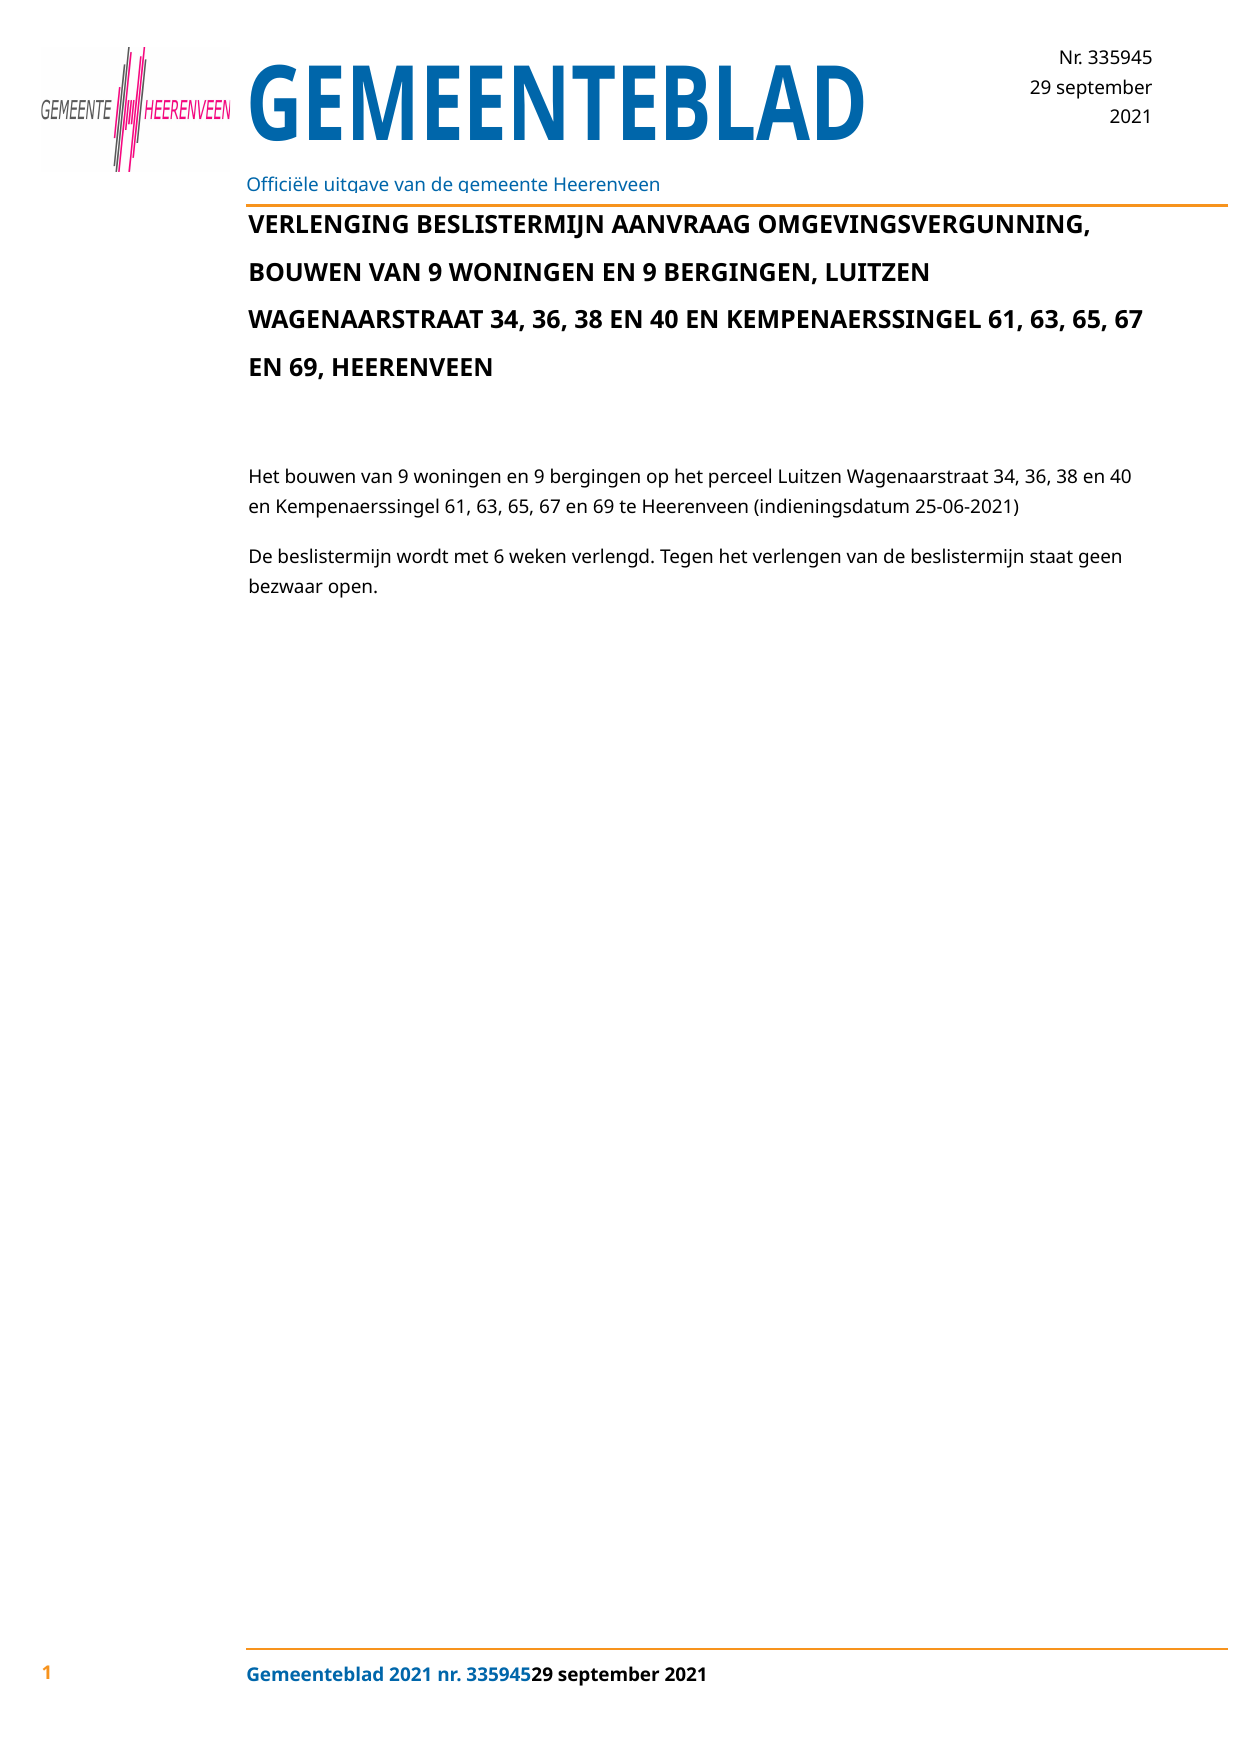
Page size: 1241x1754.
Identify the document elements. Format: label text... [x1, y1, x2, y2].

picture [41, 47, 231, 172]
text VERLENGING BESLISTERMIJN AANVRAAG OMGEVINGSVERGUNNING, BOUWEN VAN 9 WONINGEN EN 9 BERGINGEN, LUITZEN WAGENAARSTRAAT 34, 36, 38 EN 40 EN KEMPENAERSSINGEL 61, 63, 65, 67 EN 69, HEERENVEEN [248, 207, 1152, 384]
text Het bouwen van 9 woningen en 9 bergingen op het perceel Luitzen Wagenaarstraat 34, 36, 38 en 40 en Kempenaerssingel 61, 63, 65, 67 en 69 te Heerenveen (indieningsdatum 25-06-2021) [248, 463, 1152, 519]
text De beslistermijn wordt met 6 weken verlengd. Tegen het verlengen van de beslistermijn staat geen bezwaar open. [248, 543, 1152, 599]
